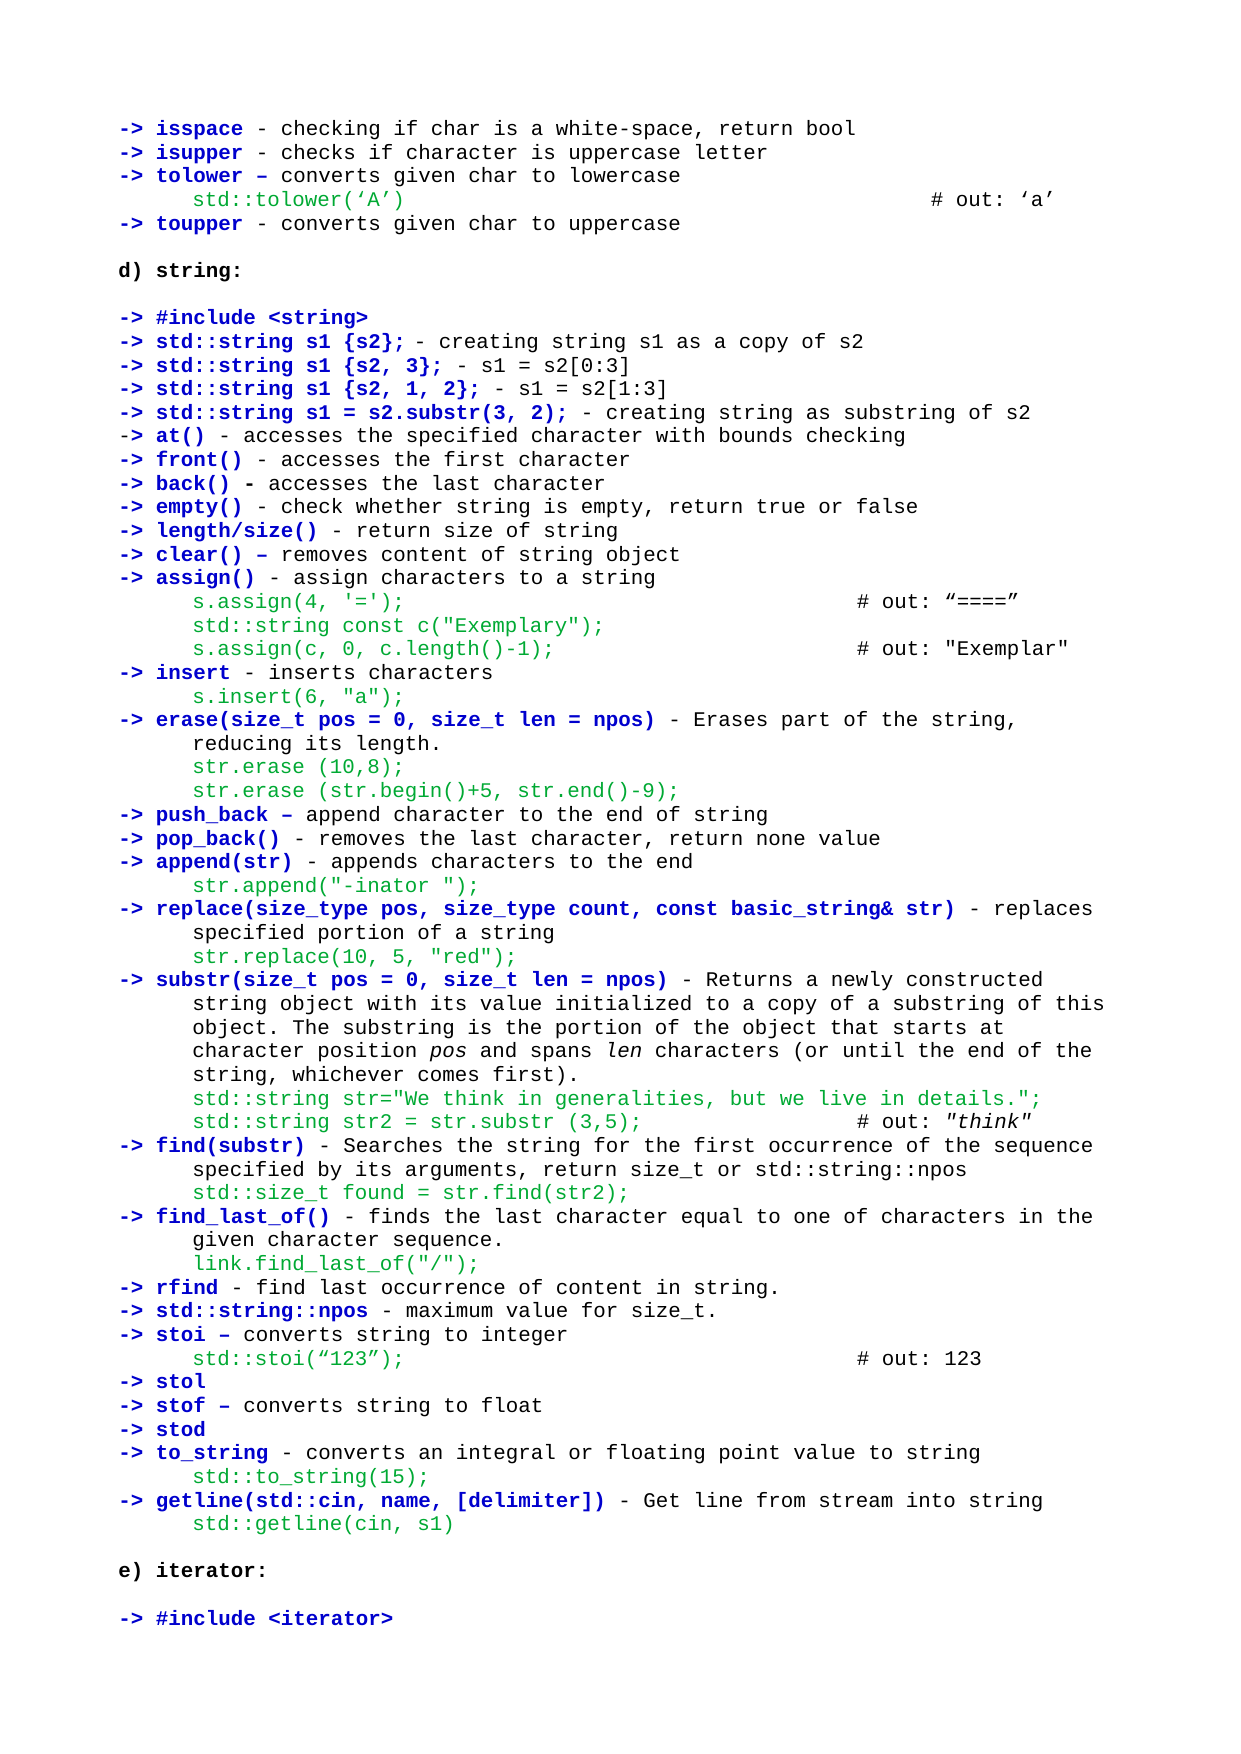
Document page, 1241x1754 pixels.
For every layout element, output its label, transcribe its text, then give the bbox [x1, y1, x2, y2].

text std::stoi(“123”); # out: 123 [118, 1348, 1122, 1371]
text -> stof – converts string to float [118, 1395, 1122, 1419]
text -> rfind - find last occurrence of content in string. [118, 1277, 1122, 1300]
text str.append("-inator "); [118, 875, 1122, 898]
text std::string str="We think in generalities, but we live in details."; [118, 1088, 1122, 1111]
text str.replace(10, 5, "red"); [118, 946, 1122, 969]
text -> pop_back() - removes the last character, return none value [118, 827, 1122, 851]
text str.erase (str.begin()+5, str.end()-9); [118, 780, 1122, 804]
text -> length/size() - return size of string [118, 520, 1122, 544]
text -> at() - accesses the specified character with bounds checking [118, 426, 1122, 449]
text -> std::string s1 {s2}; - creating string s1 as a copy of s2 [118, 331, 1122, 354]
text std::string const c("Exemplary"); [118, 615, 1122, 638]
text -> toupper - converts given char to uppercase [118, 213, 1122, 236]
text -> substr(size_t pos = 0, size_t len = npos) - Returns a newly constructed string object with its value initialized to a copy of a substring of this object. The substring is the portion of the object that starts at character position pos and spans len characters (or until the end of the string, whichever comes first). [118, 969, 1122, 1088]
text -> tolower – converts given char to lowercase [118, 165, 1122, 189]
text -> erase(size_t pos = 0, size_t len = npos) - Erases part of the string, reducing its length. [118, 709, 1122, 757]
text -> std::string s1 {s2, 1, 2}; - s1 = s2[1:3] [118, 378, 1122, 402]
text -> isupper - checks if character is uppercase letter [118, 142, 1122, 165]
text s.insert(6, "a"); [118, 686, 1122, 709]
text -> replace(size_type pos, size_type count, const basic_string& str) - replaces specified portion of a string [118, 898, 1122, 946]
text -> append(str) - appends characters to the end [118, 851, 1122, 875]
text -> std::string s1 {s2, 3}; - s1 = s2[0:3] [118, 354, 1122, 378]
text -> stol [118, 1371, 1122, 1395]
text link.find_last_of("/"); [118, 1253, 1122, 1277]
text -> front() - accesses the first character [118, 449, 1122, 473]
text -> assign() - assign characters to a string [118, 567, 1122, 591]
text -> find_last_of() - finds the last character equal to one of characters in the given character sequence. [118, 1206, 1122, 1253]
text s.assign(c, 0, c.length()-1); # out: "Exemplar" [118, 638, 1122, 662]
text std::tolower(‘A’) # out: ‘a’ [118, 189, 1122, 213]
text std::size_t found = str.find(str2); [118, 1182, 1122, 1206]
text str.erase (10,8); [118, 757, 1122, 780]
text -> insert - inserts characters [118, 662, 1122, 686]
text s.assign(4, '='); # out: “====” [118, 591, 1122, 615]
text -> stoi – converts string to integer [118, 1324, 1122, 1348]
text -> std::string::npos - maximum value for size_t. [118, 1300, 1122, 1324]
text -> find(substr) - Searches the string for the first occurrence of the sequence specified by its arguments, return size_t or std::string::npos [118, 1135, 1122, 1182]
text -> to_string - converts an integral or floating point value to string [118, 1442, 1122, 1466]
text -> std::string s1 = s2.substr(3, 2); - creating string as substring of s2 [118, 402, 1122, 426]
text -> isspace - checking if char is a white-space, return bool [118, 118, 1122, 142]
text -> back() - accesses the last character [118, 473, 1122, 496]
text -> stod [118, 1419, 1122, 1442]
text std::to_string(15); [118, 1466, 1122, 1489]
text -> #include <string> [118, 307, 1122, 331]
text d) string: [118, 260, 1122, 284]
text -> clear() – removes content of string object [118, 544, 1122, 567]
text -> empty() - check whether string is empty, return true or false [118, 496, 1122, 520]
text -> push_back – append character to the end of string [118, 804, 1122, 827]
text -> #include <iterator> [118, 1608, 1122, 1631]
text std::string str2 = str.substr (3,5); # out: "think" [118, 1111, 1122, 1135]
text std::getline(cin, s1) [118, 1513, 1122, 1537]
text e) iterator: [118, 1561, 1122, 1584]
text -> getline(std::cin, name, [delimiter]) - Get line from stream into string [118, 1489, 1122, 1513]
